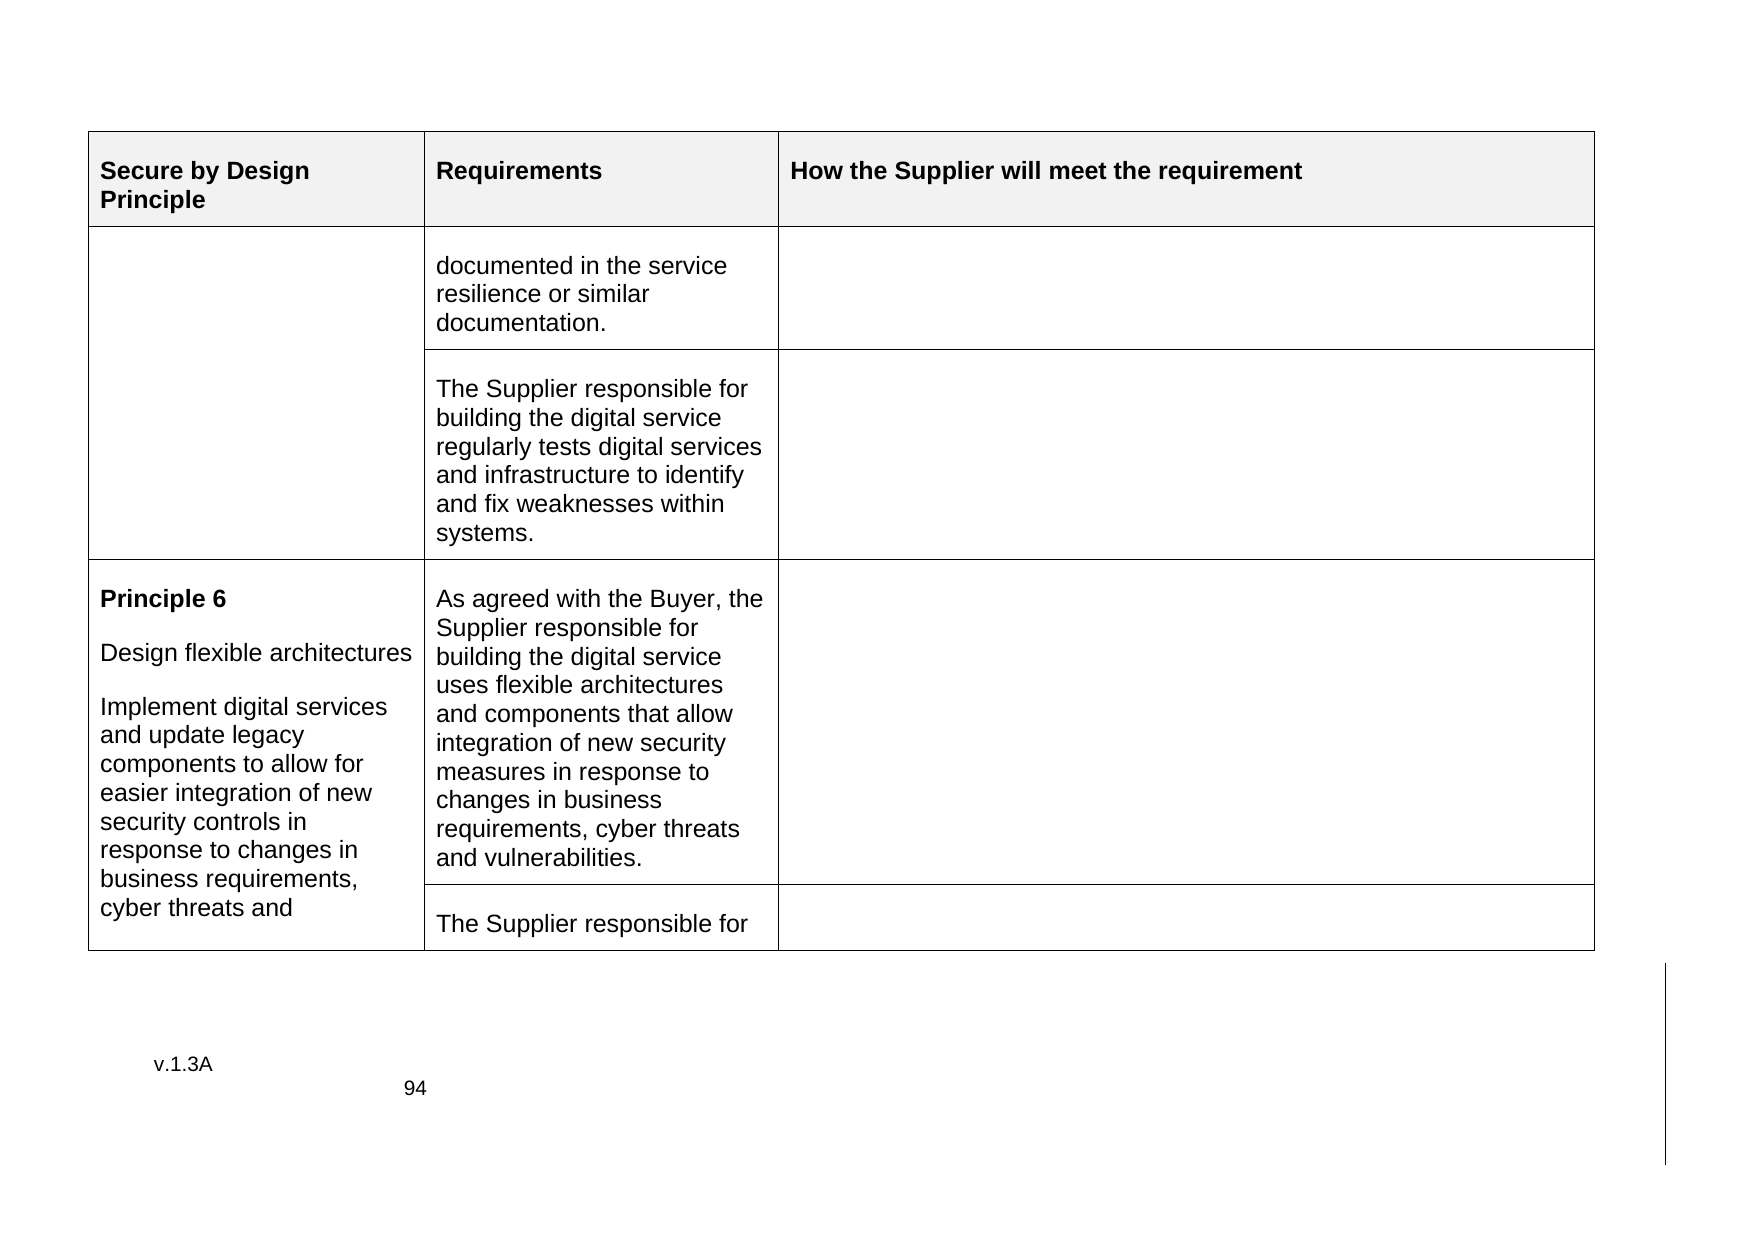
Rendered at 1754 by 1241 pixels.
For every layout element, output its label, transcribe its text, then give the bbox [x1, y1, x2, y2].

table_cell [779, 560, 1594, 884]
table_cell As agreed with the Buyer, the Supplier responsible for building the digital service uses flexible architectures and components that allow integration of new security measures in response to changes in business requirements, cyber threats and vulnerabilities. [425, 560, 778, 884]
table_cell The Supplier responsible for [425, 885, 778, 950]
table_cell [779, 885, 1594, 950]
table_cell The Supplier responsible for building the digital service regularly tests digital services and infrastructure to identify and fix weaknesses within systems. [425, 350, 778, 559]
table_cell [779, 350, 1594, 559]
table_header How the Supplier will meet the requirement [779, 132, 1594, 226]
table_header Secure by Design Principle [89, 132, 424, 226]
table_cell Principle 6 Design flexible architectures Implement digital services and update legacy components to allow for easier integration of new security controls in response to changes in business requirements, cyber threats and [89, 560, 424, 950]
table_cell [779, 227, 1594, 349]
table_header Requirements [425, 132, 778, 226]
table_cell [89, 227, 424, 559]
table_cell documented in the service resilience or similar documentation. [425, 227, 778, 349]
